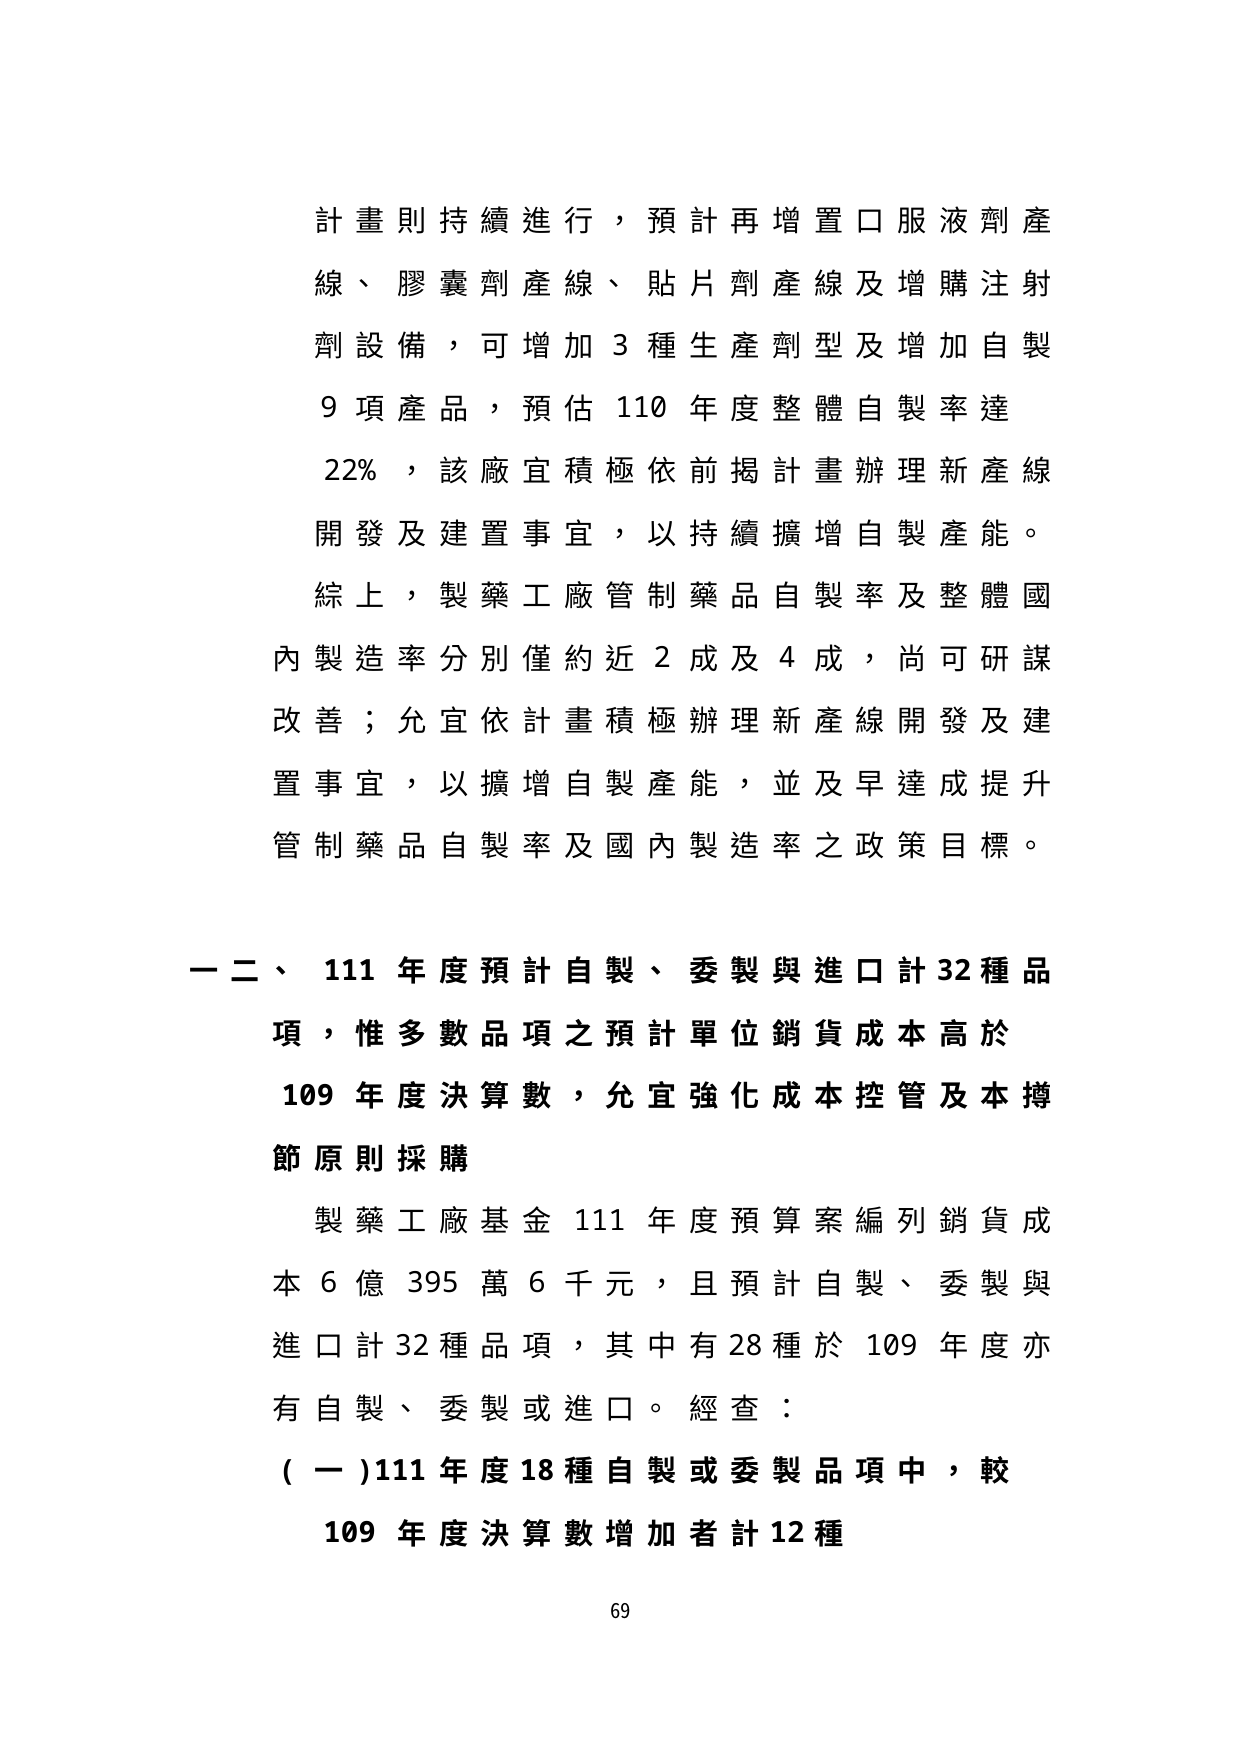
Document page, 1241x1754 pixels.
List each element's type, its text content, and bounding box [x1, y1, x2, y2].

text 綜上，製藥工廠管制藥品自製率及整體國內製造率分別僅約近2成及4成，尚可研謀改善；允宜依計畫積極辦理新產線開發及建置事宜，以擴增自製產能，並及早達成提升管制藥品自製率及國內製造率之政策目標。 [242, 552, 1058, 865]
text 製藥工廠基金111年度預算案編列銷貨成本6億395萬6千元，且預計自製、委製與進口計32種品項，其中有28種於109年度亦有自製、委製或進口。經查： [242, 1177, 1058, 1427]
text 計畫則持續進行，預計再增置口服液劑產線、膠囊劑產線、貼片劑產線及增購注射劑設備，可增加3種生產劑型及增加自製9項產品，預估110年度整體自製率達22%，該廠宜積極依前揭計畫辦理新產線開發及建置事宜，以持續擴增自製產能。 [271, 177, 1058, 552]
text (一)111年度18種自製或委製品項中，較109年度決算數增加者計12種 [242, 1427, 1058, 1552]
text 一二、111年度預計自製、委製與進口計32種品項，惟多數品項之預計單位銷貨成本高於109年度決算數，允宜強化成本控管及本撙節原則採購 [183, 927, 1058, 1177]
